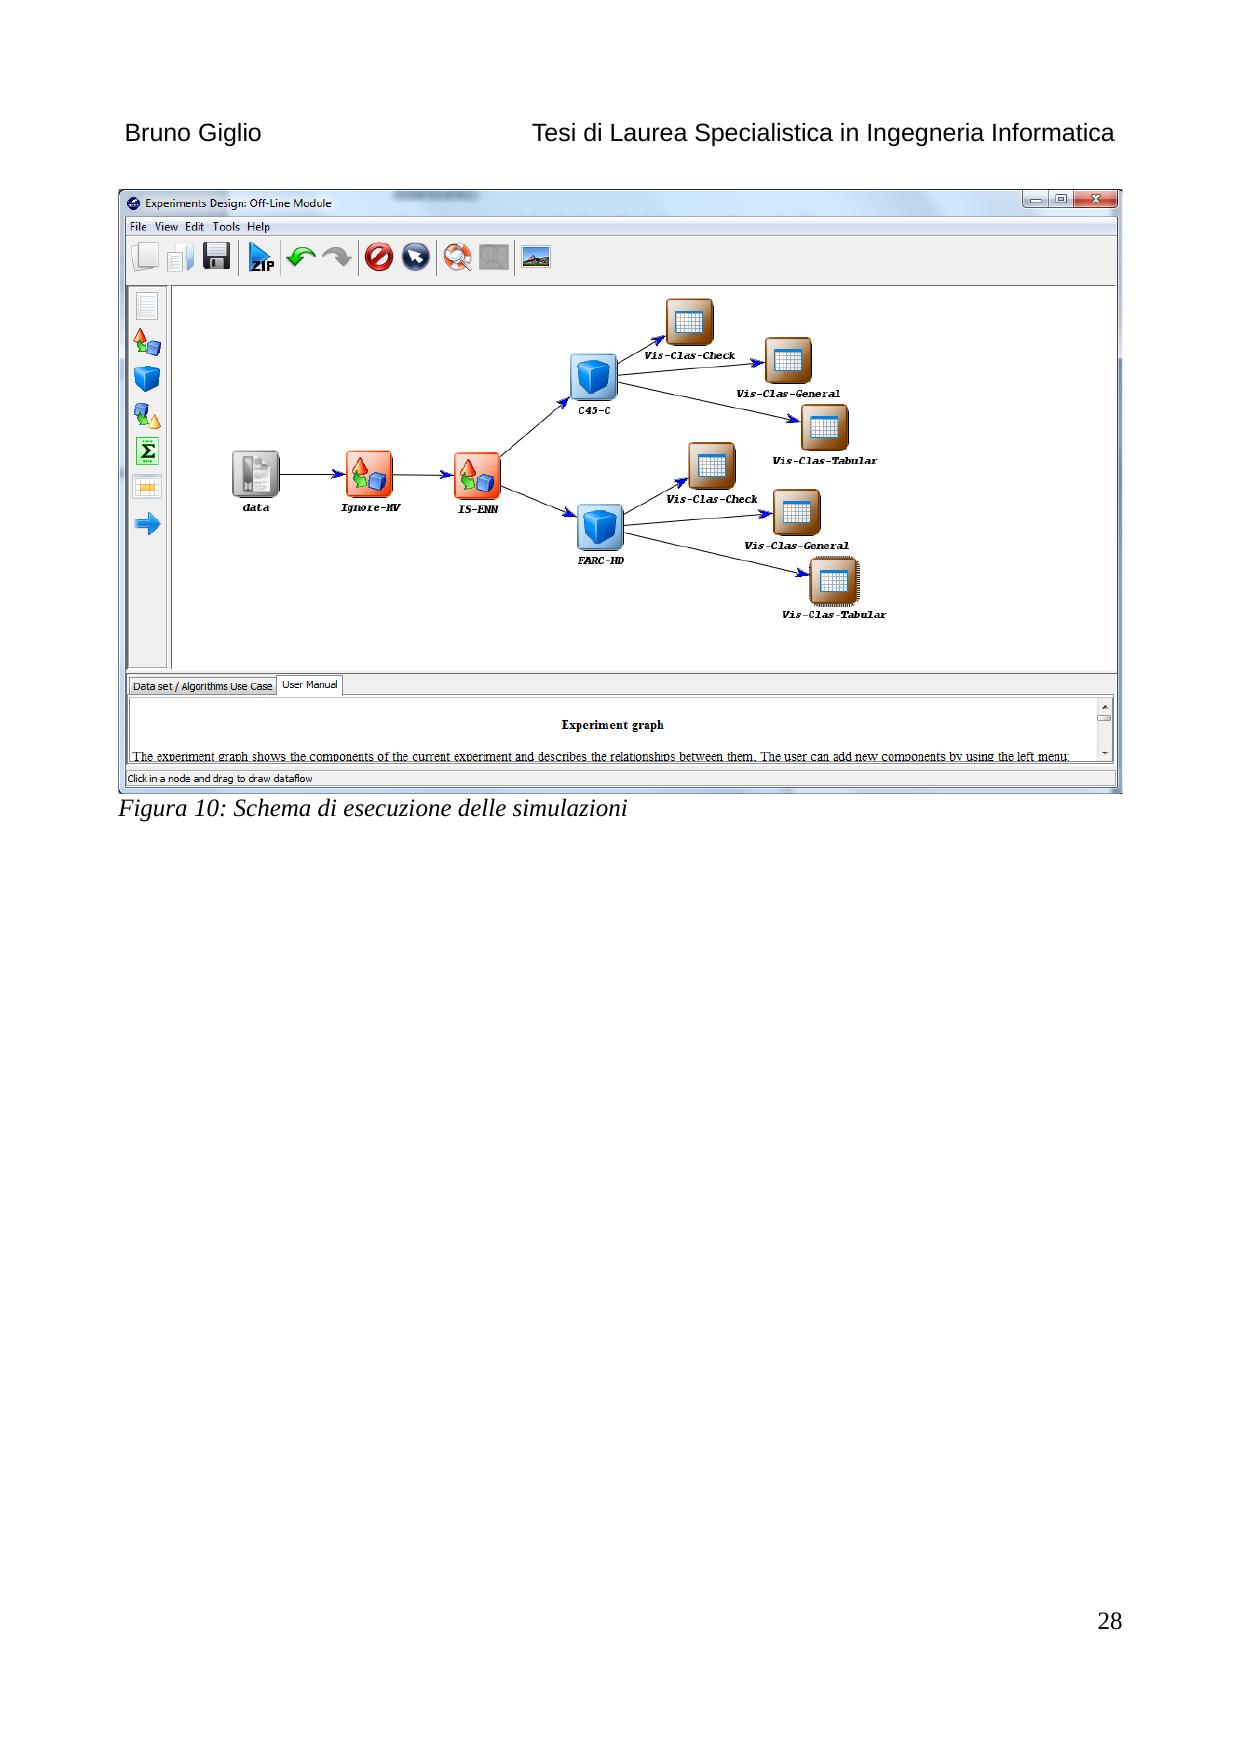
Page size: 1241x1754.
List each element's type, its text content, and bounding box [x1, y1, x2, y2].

text Figura 10: Schema di esecuzione delle simulazioni [118, 794, 1122, 822]
picture [118, 189, 1123, 794]
